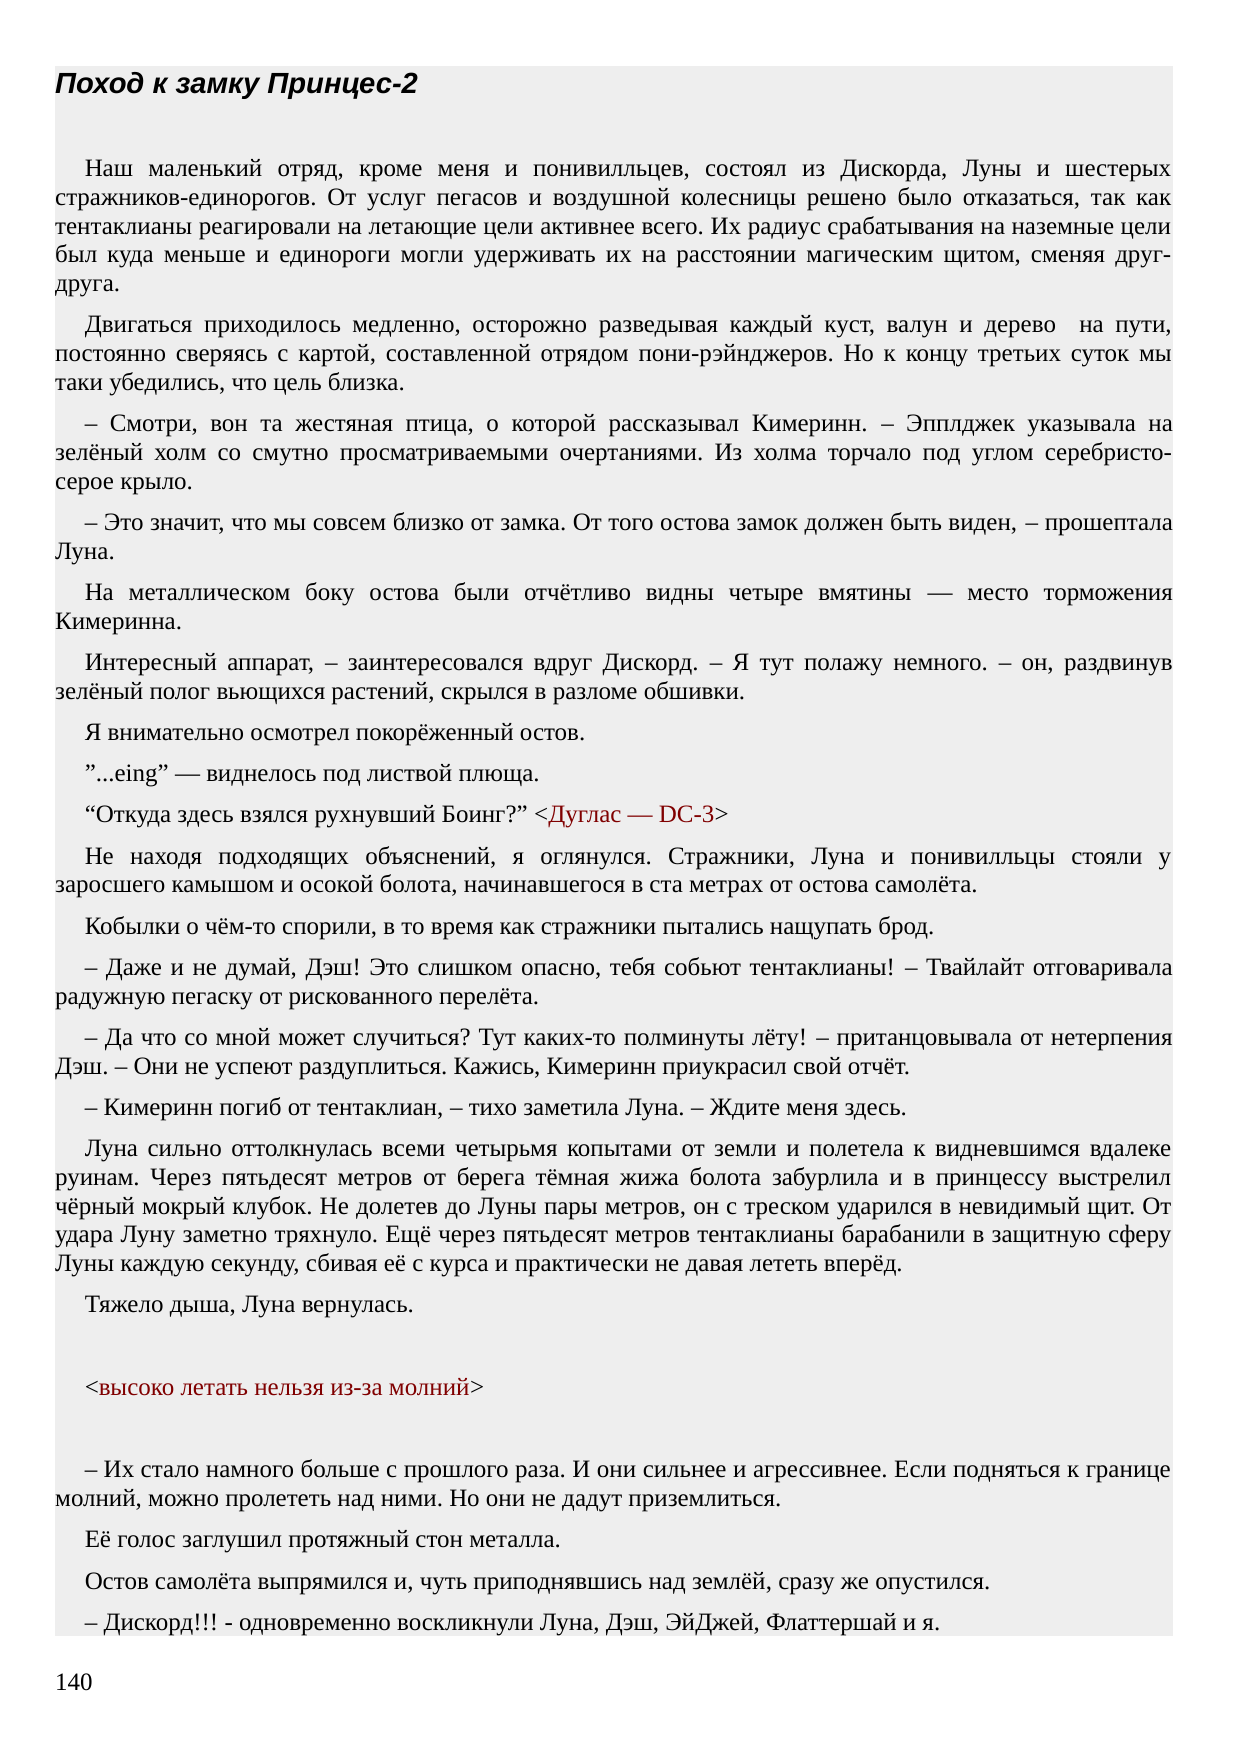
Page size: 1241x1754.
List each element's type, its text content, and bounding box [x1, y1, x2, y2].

text <высоко летать нельзя из-за молний> [55, 1372, 1173, 1401]
text “Откуда здесь взялся рухнувший Боинг?” <Дуглас — DC-3> [55, 799, 1173, 828]
text – Кимеринн погиб от тентаклиан, – тихо заметила Луна. – Ждите меня здесь. [55, 1092, 1173, 1121]
text Луна сильно оттолкнулась всеми четырьмя копытами от земли и полетела к видневшимся вдалеке руинам. Через пятьдесят метров от берега тёмная жижа болота забурлила и в принцессу выстрелил чёрный мокрый клубок. Не долетев до Луны пары метров, он с треском ударился в невидимый щит. От удара Луну заметно тряхнуло. Ещё через пятьдесят метров тентаклианы барабанили в защитную сферу Луны каждую секунду, сбивая её с курса и практически не давая лететь вперёд. [55, 1133, 1173, 1277]
text – Да что со мной может случиться? Тут каких-то полминуты лёту! – пританцовывала от нетерпения Дэш. – Они не успеют раздуплиться. Кажись, Кимеринн приукрасил свой отчёт. [55, 1022, 1173, 1079]
text Двигаться приходилось медленно, осторожно разведывая каждый куст, валун и дерево на пути, постоянно сверяясь с картой, составленной отрядом пони-рэйнджеров. Но к концу третьих суток мы таки убедились, что цель близка. [55, 309, 1173, 396]
subtitle Поход к замку Принцес-2 [55, 66, 1173, 99]
text На металлическом боку остова были отчётливо видны четыре вмятины — место торможения Кимеринна. [55, 577, 1173, 634]
text Я внимательно осмотрел покорёженный остов. [55, 717, 1173, 746]
text Наш маленький отряд, кроме меня и понивилльцев, состоял из Дискорда, Луны и шестерых стражников-единорогов. От услуг пегасов и воздушной колесницы решено было отказаться, так как тентаклианы реагировали на летающие цели активнее всего. Их радиус срабатывания на наземные цели был куда меньше и единороги могли удерживать их на расстоянии магическим щитом, сменяя друг-друга. [55, 153, 1173, 297]
text – Даже и не думай, Дэш! Это слишком опасно, тебя собьют тентаклианы! – Твайлайт отговаривала радужную пегаску от рискованного перелёта. [55, 952, 1173, 1009]
text – Это значит, что мы совсем близко от замка. От того остова замок должен быть виден, – прошептала Луна. [55, 507, 1173, 564]
text Её голос заглушил протяжный стон металла. [55, 1524, 1173, 1553]
text – Их стало намного больше с прошлого раза. И они сильнее и агрессивнее. Если подняться к границе молний, можно пролететь над ними. Но они не дадут приземлиться. [55, 1454, 1173, 1512]
text Интересный аппарат, – заинтересовался вдруг Дискорд. – Я тут полажу немного. – он, раздвинув зелёный полог вьющихся растений, скрылся в разломе обшивки. [55, 647, 1173, 704]
text Не находя подходящих объяснений, я оглянулся. Стражники, Луна и понивилльцы стояли у заросшего камышом и осокой болота, начинавшегося в ста метрах от остова самолёта. [55, 841, 1173, 898]
text Тяжело дыша, Луна вернулась. [55, 1289, 1173, 1318]
text – Смотри, вон та жестяная птица, о которой рассказывал Кимеринн. – Эпплджек указывала на зелёный холм со смутно просматриваемыми очертаниями. Из холма торчало под углом серебристо-серое крыло. [55, 408, 1173, 494]
text ”...eing” — виднелось под листвой плюща. [55, 758, 1173, 787]
text – Дискорд!!! - одновременно воскликнули Луна, Дэш, ЭйДжей, Флаттершай и я. [55, 1607, 1173, 1636]
text Кобылки о чём-то спорили, в то время как стражники пытались нащупать брод. [55, 911, 1173, 939]
text Остов самолёта выпрямился и, чуть приподнявшись над землёй, сразу же опустился. [55, 1566, 1173, 1594]
